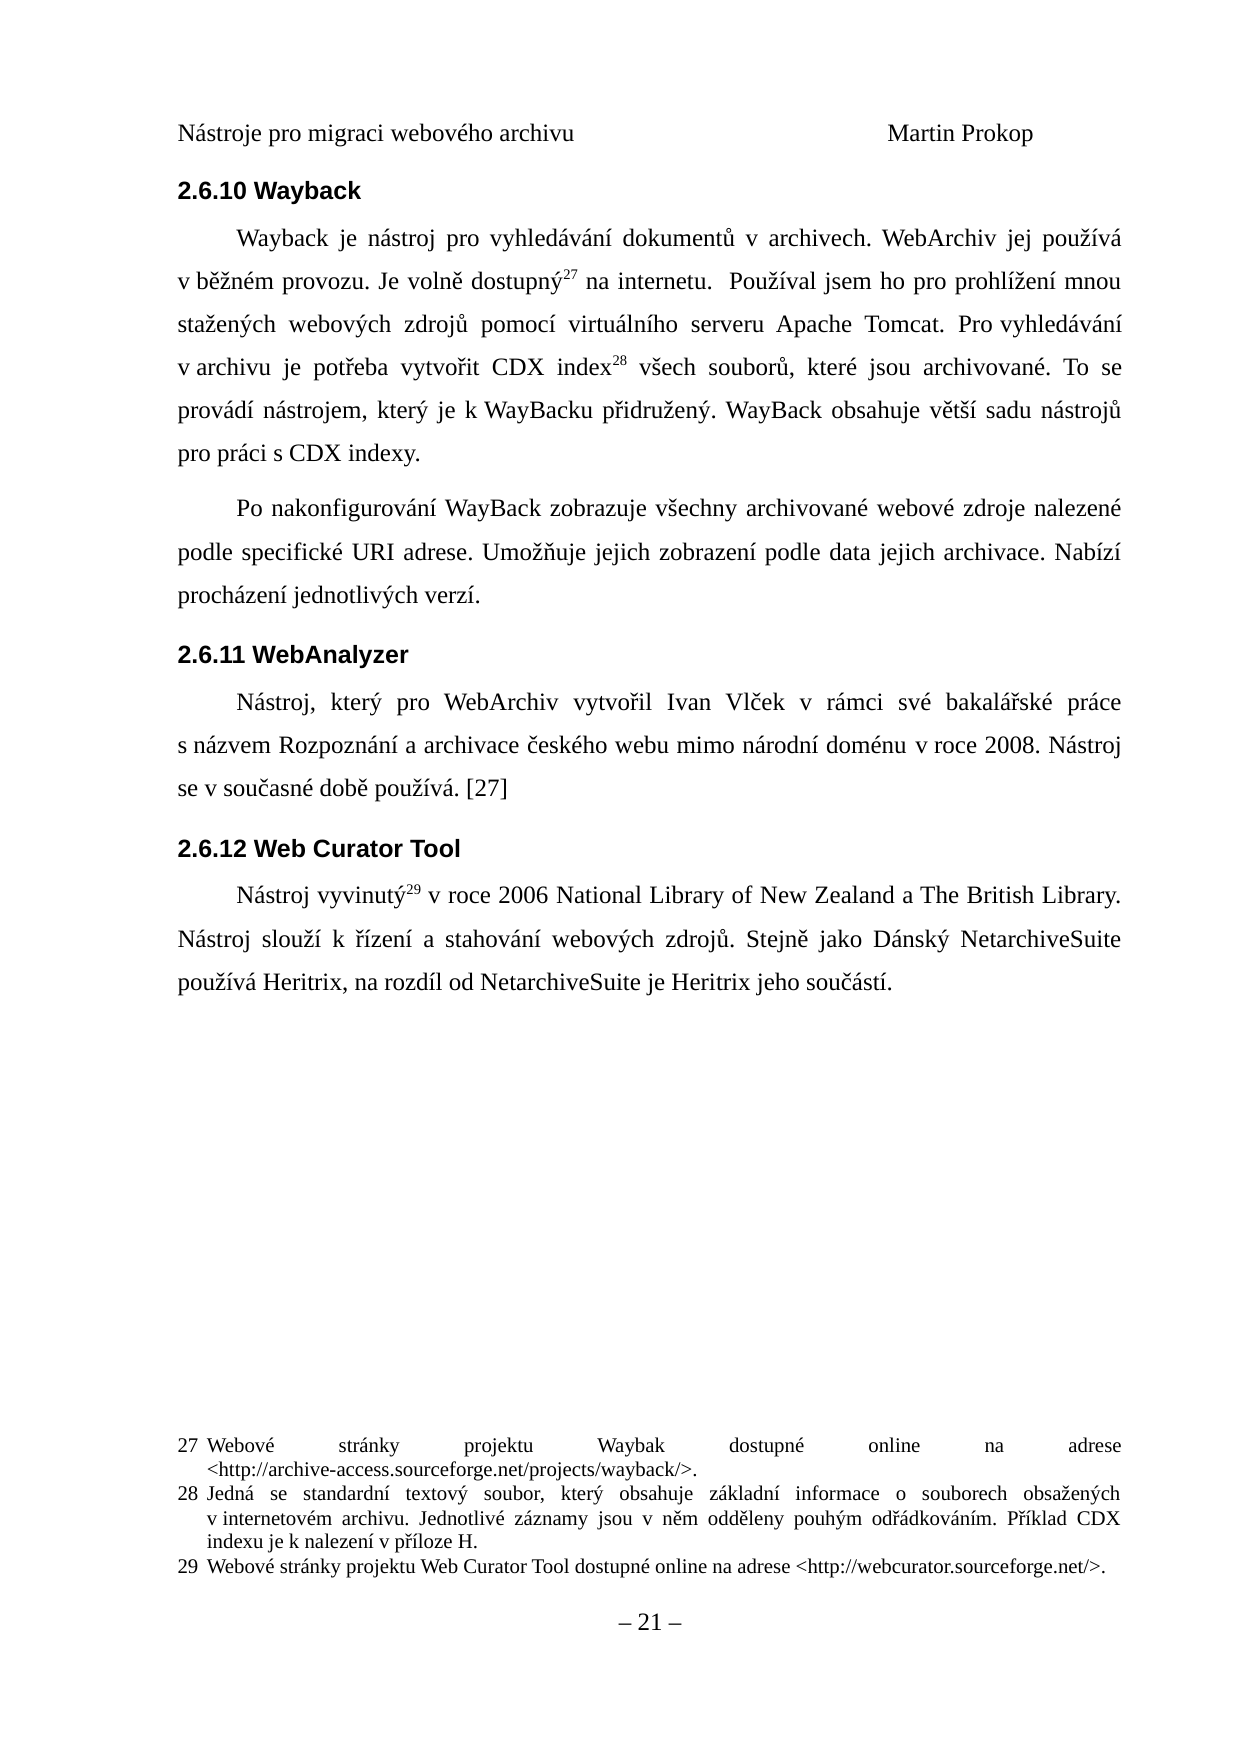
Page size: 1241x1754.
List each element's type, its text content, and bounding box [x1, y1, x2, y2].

text Webové stránky projektu Waybak dostupné online na adrese <http://archive-access.sourceforge.net/projects/wayback/>. [177, 1433, 1122, 1481]
text Nástroj, který pro WebArchiv vytvořil Ivan Vlček v rámci své bakalářské práce s názvem Rozpoznání a archivace českého webu mimo národní doménu v roce 2008. Nástroj se v současné době používá. [27] [177, 687, 1122, 802]
text Wayback je nástroj pro vyhledávání dokumentů v archivech. WebArchiv jej používá v běžném provozu. Je volně dostupný na internetu. Používal jsem ho pro prohlížení mnou stažených webových zdrojů pomocí virtuálního serveru Apache Tomcat. Pro vyhledávání v archivu je potřeba vytvořit CDX index všech souborů, které jsou archivované. To se provádí nástrojem, který je k WayBacku přidružený. WayBack obsahuje větší sadu nástrojů pro práci s CDX indexy. [177, 223, 1122, 467]
text Nástroj vyvinutý v roce 2006 National Library of New Zealand a The British Library. Nástroj slouží k řízení a stahování webových zdrojů. Stejně jako Dánský NetarchiveSuite používá Heritrix, na rozdíl od NetarchiveSuite je Heritrix jeho součástí. [177, 881, 1122, 996]
subtitle 2.6.12 Web Curator Tool [177, 834, 1122, 863]
subtitle 2.6.10 Wayback [177, 176, 1122, 205]
text Webové stránky projektu Web Curator Tool dostupné online na adrese <http://webcurator.sourceforge.net/>. [177, 1553, 1122, 1578]
subtitle 2.6.11 WebAnalyzer [177, 641, 1122, 669]
text Jedná se standardní textový soubor, který obsahuje základní informace o souborech obsažených v internetovém archivu. Jednotlivé záznamy jsou v něm odděleny pouhým odřádkováním. Příklad CDX indexu je k nalezení v příloze H. [177, 1481, 1122, 1553]
text Po nakonfigurování WayBack zobrazuje všechny archivované webové zdroje nalezené podle specifické URI adrese. Umožňuje jejich zobrazení podle data jejich archivace. Nabízí procházení jednotlivých verzí. [177, 493, 1122, 608]
